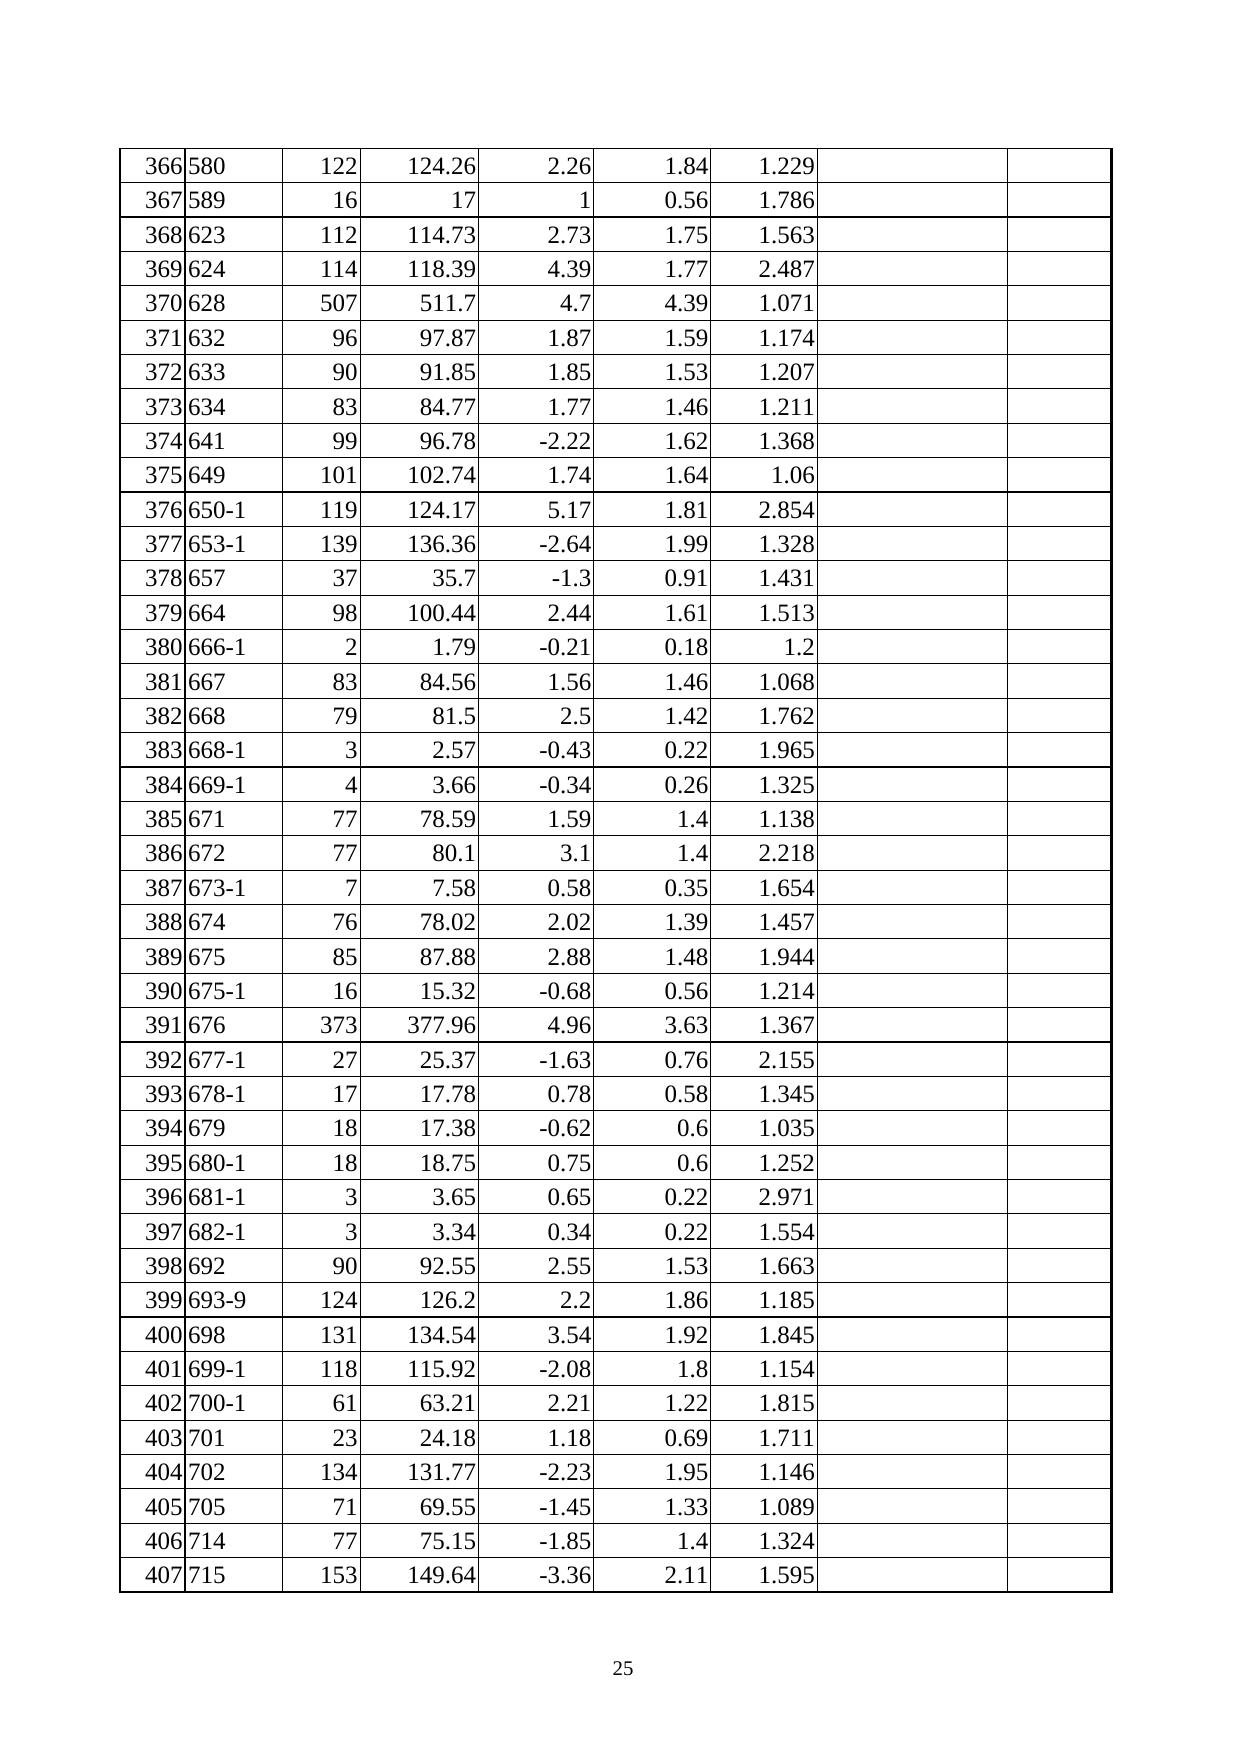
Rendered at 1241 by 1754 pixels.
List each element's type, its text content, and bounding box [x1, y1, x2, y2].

table_cell 25.37 [361, 1043, 478, 1076]
table_cell 2.88 [479, 939, 593, 973]
table_cell 1.663 [711, 1249, 817, 1282]
table_cell 399 [121, 1283, 184, 1316]
table_cell 366 [121, 149, 184, 182]
table_cell 112 [283, 218, 360, 251]
table_cell -1.45 [479, 1489, 593, 1523]
table_cell 1.53 [594, 1249, 710, 1282]
table_cell 1.39 [594, 905, 710, 938]
table_cell 1.53 [594, 355, 710, 388]
table_cell 715 [186, 1558, 282, 1591]
table_cell 589 [186, 183, 282, 216]
table_cell [818, 1077, 1007, 1110]
table_cell [1008, 1283, 1110, 1316]
table_cell 386 [121, 836, 184, 869]
table_cell 2.854 [711, 493, 817, 526]
table_cell 16 [283, 183, 360, 216]
table_cell 2 [283, 630, 360, 663]
table_cell 134.54 [361, 1318, 478, 1351]
table_cell 1.457 [711, 905, 817, 938]
table_cell [818, 1249, 1007, 1282]
table_cell 3.1 [479, 836, 593, 869]
table_cell 16 [283, 974, 360, 1007]
table_cell 15.32 [361, 974, 478, 1007]
table_cell 1.563 [711, 218, 817, 251]
table_cell [1008, 630, 1110, 663]
table_cell -3.36 [479, 1558, 593, 1591]
table_cell 1.48 [594, 939, 710, 973]
table_cell [1008, 1043, 1110, 1076]
table_cell 17 [361, 183, 478, 216]
table_cell 1.99 [594, 527, 710, 560]
table_cell 126.2 [361, 1283, 478, 1316]
table_cell 1.59 [594, 321, 710, 354]
table_cell 37 [283, 561, 360, 594]
table_cell [1008, 1249, 1110, 1282]
table_cell 1.965 [711, 733, 817, 766]
table_cell 396 [121, 1180, 184, 1213]
table_cell 76 [283, 905, 360, 938]
table_cell 84.77 [361, 389, 478, 423]
table_cell -1.85 [479, 1524, 593, 1557]
table_cell [1008, 1455, 1110, 1488]
table_cell 1.74 [479, 458, 593, 491]
table_cell 124.26 [361, 149, 478, 182]
table_cell [818, 218, 1007, 251]
table_cell 678-1 [186, 1077, 282, 1110]
table_cell 75.15 [361, 1524, 478, 1557]
table_cell [1008, 1111, 1110, 1144]
table_cell 35.7 [361, 561, 478, 594]
table_cell 100.44 [361, 596, 478, 629]
table_cell [1008, 1318, 1110, 1351]
table_cell 382 [121, 699, 184, 732]
table_cell [1008, 1180, 1110, 1213]
table_cell [818, 1008, 1007, 1041]
table_cell 1.845 [711, 1318, 817, 1351]
table_cell 673-1 [186, 871, 282, 904]
table_cell [818, 1214, 1007, 1248]
table_cell 371 [121, 321, 184, 354]
table_cell [1008, 286, 1110, 319]
table_cell [1008, 1421, 1110, 1454]
table_cell 693-9 [186, 1283, 282, 1316]
table_cell [1008, 974, 1110, 1007]
table_cell 18.75 [361, 1146, 478, 1179]
table_cell 664 [186, 596, 282, 629]
table_cell [1008, 183, 1110, 216]
table_cell 2.55 [479, 1249, 593, 1282]
table_cell 77 [283, 1524, 360, 1557]
table_cell [818, 183, 1007, 216]
table_cell 0.6 [594, 1111, 710, 1144]
table_cell 1.42 [594, 699, 710, 732]
table_cell 507 [283, 286, 360, 319]
table_cell 701 [186, 1421, 282, 1454]
table_cell [818, 802, 1007, 835]
table_cell 0.65 [479, 1180, 593, 1213]
table_cell 23 [283, 1421, 360, 1454]
table_cell 3.63 [594, 1008, 710, 1041]
table_cell [818, 630, 1007, 663]
table_cell 2.02 [479, 905, 593, 938]
table_cell 2.487 [711, 252, 817, 285]
table_cell -2.22 [479, 424, 593, 457]
table_cell 63.21 [361, 1386, 478, 1419]
table_cell 114 [283, 252, 360, 285]
table_cell 402 [121, 1386, 184, 1419]
table_cell 1.513 [711, 596, 817, 629]
table_cell 400 [121, 1318, 184, 1351]
table_cell 17.38 [361, 1111, 478, 1144]
table_cell [1008, 321, 1110, 354]
table_cell [818, 1283, 1007, 1316]
table_cell 702 [186, 1455, 282, 1488]
table_cell 377 [121, 527, 184, 560]
table_cell [1008, 939, 1110, 973]
table_cell [1008, 1489, 1110, 1523]
table_cell 0.58 [479, 871, 593, 904]
table_cell 83 [283, 389, 360, 423]
table_cell 99 [283, 424, 360, 457]
table_cell 650-1 [186, 493, 282, 526]
table_cell 1.75 [594, 218, 710, 251]
table_cell 390 [121, 974, 184, 1007]
table_cell 380 [121, 630, 184, 663]
table_cell 1.071 [711, 286, 817, 319]
table_cell 0.6 [594, 1146, 710, 1179]
table_cell 90 [283, 1249, 360, 1282]
table_cell 124.17 [361, 493, 478, 526]
table_cell 7.58 [361, 871, 478, 904]
table_cell 0.58 [594, 1077, 710, 1110]
table_cell 0.91 [594, 561, 710, 594]
table_cell 61 [283, 1386, 360, 1419]
table_cell 83 [283, 664, 360, 698]
table_cell 101 [283, 458, 360, 491]
table_cell [1008, 1008, 1110, 1041]
table_cell 1.4 [594, 836, 710, 869]
table_cell [1008, 1386, 1110, 1419]
table_cell 4 [283, 768, 360, 801]
table_cell [818, 1111, 1007, 1144]
table_cell [818, 286, 1007, 319]
table_cell [818, 1524, 1007, 1557]
table_cell 624 [186, 252, 282, 285]
table_cell 394 [121, 1111, 184, 1144]
table_cell 2.2 [479, 1283, 593, 1316]
table_cell -2.23 [479, 1455, 593, 1488]
table_cell [1008, 561, 1110, 594]
table_cell 153 [283, 1558, 360, 1591]
table_cell 377.96 [361, 1008, 478, 1041]
table_cell [818, 1318, 1007, 1351]
table_cell [1008, 1558, 1110, 1591]
table_cell 1.46 [594, 664, 710, 698]
table_cell [818, 493, 1007, 526]
table_cell 5.17 [479, 493, 593, 526]
table_cell 677-1 [186, 1043, 282, 1076]
table_cell 79 [283, 699, 360, 732]
table_cell 81.5 [361, 699, 478, 732]
table_cell [818, 149, 1007, 182]
table_cell 388 [121, 905, 184, 938]
table_cell 0.22 [594, 733, 710, 766]
table_cell 649 [186, 458, 282, 491]
table_cell -0.68 [479, 974, 593, 1007]
table_cell 3 [283, 1214, 360, 1248]
table_cell 374 [121, 424, 184, 457]
table_cell 700-1 [186, 1386, 282, 1419]
table_cell 17.78 [361, 1077, 478, 1110]
table_cell [1008, 905, 1110, 938]
table_cell [1008, 252, 1110, 285]
table_cell 383 [121, 733, 184, 766]
table_cell 131 [283, 1318, 360, 1351]
table_cell 124 [283, 1283, 360, 1316]
table_cell 373 [121, 389, 184, 423]
table_cell 668 [186, 699, 282, 732]
table_cell 370 [121, 286, 184, 319]
table_cell [818, 527, 1007, 560]
table_cell 69.55 [361, 1489, 478, 1523]
table_cell 1.87 [479, 321, 593, 354]
table_cell [1008, 836, 1110, 869]
table_cell 1.595 [711, 1558, 817, 1591]
table_cell [1008, 1146, 1110, 1179]
table_cell 675-1 [186, 974, 282, 1007]
table_cell 84.56 [361, 664, 478, 698]
table_cell 699-1 [186, 1352, 282, 1385]
table_cell [1008, 802, 1110, 835]
table_cell 1.324 [711, 1524, 817, 1557]
table_cell 92.55 [361, 1249, 478, 1282]
table_cell [818, 939, 1007, 973]
table_cell [818, 871, 1007, 904]
table_cell 633 [186, 355, 282, 388]
table_cell 1.61 [594, 596, 710, 629]
table_cell [818, 1455, 1007, 1488]
table_cell 1.4 [594, 1524, 710, 1557]
table_cell [818, 1489, 1007, 1523]
table_cell 1.64 [594, 458, 710, 491]
table_cell 1.59 [479, 802, 593, 835]
table_cell [818, 1386, 1007, 1419]
table_cell 1.815 [711, 1386, 817, 1419]
table_cell 391 [121, 1008, 184, 1041]
table_cell 1.154 [711, 1352, 817, 1385]
table_cell 1.81 [594, 493, 710, 526]
table_cell 1.86 [594, 1283, 710, 1316]
table_cell 85 [283, 939, 360, 973]
table_cell [818, 1043, 1007, 1076]
table_cell 0.22 [594, 1180, 710, 1213]
table_cell 91.85 [361, 355, 478, 388]
table_cell 3.34 [361, 1214, 478, 1248]
table_cell [1008, 527, 1110, 560]
table_cell [1008, 733, 1110, 766]
table_cell 2.5 [479, 699, 593, 732]
table_cell [818, 252, 1007, 285]
table_cell 368 [121, 218, 184, 251]
table_cell 2.73 [479, 218, 593, 251]
table_cell 131.77 [361, 1455, 478, 1488]
table_cell 1.345 [711, 1077, 817, 1110]
table_cell 134 [283, 1455, 360, 1488]
table_cell 0.69 [594, 1421, 710, 1454]
table_cell 384 [121, 768, 184, 801]
table_cell 698 [186, 1318, 282, 1351]
table_cell 2.11 [594, 1558, 710, 1591]
table_cell 392 [121, 1043, 184, 1076]
table_cell 96.78 [361, 424, 478, 457]
table_cell 682-1 [186, 1214, 282, 1248]
table_cell 1 [479, 183, 593, 216]
table_cell 78.02 [361, 905, 478, 938]
table_cell 657 [186, 561, 282, 594]
table_cell 2.21 [479, 1386, 593, 1419]
table_cell [1008, 149, 1110, 182]
table_cell 0.75 [479, 1146, 593, 1179]
table_cell -0.34 [479, 768, 593, 801]
table_cell [818, 596, 1007, 629]
table_cell 2.57 [361, 733, 478, 766]
table_cell 115.92 [361, 1352, 478, 1385]
table_cell [1008, 768, 1110, 801]
table_cell [818, 1558, 1007, 1591]
table_cell [1008, 355, 1110, 388]
table_cell 1.95 [594, 1455, 710, 1488]
table_cell 1.185 [711, 1283, 817, 1316]
table_cell [1008, 1524, 1110, 1557]
table_cell 1.77 [479, 389, 593, 423]
table_cell 119 [283, 493, 360, 526]
table_cell [1008, 664, 1110, 698]
table_cell 634 [186, 389, 282, 423]
table_cell 18 [283, 1146, 360, 1179]
table_cell 1.368 [711, 424, 817, 457]
table_cell 676 [186, 1008, 282, 1041]
table_cell [1008, 218, 1110, 251]
table_cell 395 [121, 1146, 184, 1179]
table_cell 671 [186, 802, 282, 835]
table_cell 669-1 [186, 768, 282, 801]
table_cell 632 [186, 321, 282, 354]
table_cell 401 [121, 1352, 184, 1385]
table_cell 2.218 [711, 836, 817, 869]
table_cell -0.62 [479, 1111, 593, 1144]
table_cell [818, 664, 1007, 698]
table_cell 1.762 [711, 699, 817, 732]
table_cell [818, 561, 1007, 594]
table_cell 118.39 [361, 252, 478, 285]
table_cell 77 [283, 836, 360, 869]
table_cell 668-1 [186, 733, 282, 766]
table_cell 653-1 [186, 527, 282, 560]
table_cell 1.62 [594, 424, 710, 457]
table_cell 376 [121, 493, 184, 526]
table_cell 3 [283, 1180, 360, 1213]
table_cell -1.63 [479, 1043, 593, 1076]
table_cell 580 [186, 149, 282, 182]
table_cell 0.56 [594, 183, 710, 216]
table_cell 2.971 [711, 1180, 817, 1213]
table_cell [1008, 1352, 1110, 1385]
table_cell [818, 1146, 1007, 1179]
table_cell -0.43 [479, 733, 593, 766]
table_cell 122 [283, 149, 360, 182]
table_cell 17 [283, 1077, 360, 1110]
table_cell 1.431 [711, 561, 817, 594]
table_cell 1.367 [711, 1008, 817, 1041]
table_cell -2.08 [479, 1352, 593, 1385]
table_cell [818, 458, 1007, 491]
table_cell 674 [186, 905, 282, 938]
table_cell 397 [121, 1214, 184, 1248]
table_cell 387 [121, 871, 184, 904]
table_cell 1.22 [594, 1386, 710, 1419]
table_cell 77 [283, 802, 360, 835]
table_cell 1.089 [711, 1489, 817, 1523]
table_cell 0.26 [594, 768, 710, 801]
table_cell 373 [283, 1008, 360, 1041]
table_cell 114.73 [361, 218, 478, 251]
table_cell 0.18 [594, 630, 710, 663]
table_cell -2.64 [479, 527, 593, 560]
table_cell 3.65 [361, 1180, 478, 1213]
table_cell 1.252 [711, 1146, 817, 1179]
table_cell 3.54 [479, 1318, 593, 1351]
table_cell 139 [283, 527, 360, 560]
table_cell [818, 1180, 1007, 1213]
table_cell [818, 355, 1007, 388]
table_cell 96 [283, 321, 360, 354]
table_cell [818, 321, 1007, 354]
table_cell 672 [186, 836, 282, 869]
table_cell 1.944 [711, 939, 817, 973]
table_cell 1.77 [594, 252, 710, 285]
table_cell -1.3 [479, 561, 593, 594]
table_cell 403 [121, 1421, 184, 1454]
table_cell 1.84 [594, 149, 710, 182]
table_cell 367 [121, 183, 184, 216]
table_cell [1008, 458, 1110, 491]
table_cell [1008, 1077, 1110, 1110]
table_cell 375 [121, 458, 184, 491]
table_cell 714 [186, 1524, 282, 1557]
table_cell 385 [121, 802, 184, 835]
table_cell 80.1 [361, 836, 478, 869]
table_cell 404 [121, 1455, 184, 1488]
table_cell 1.786 [711, 183, 817, 216]
table_cell 406 [121, 1524, 184, 1557]
table_cell 78.59 [361, 802, 478, 835]
table_cell 1.328 [711, 527, 817, 560]
table_cell 372 [121, 355, 184, 388]
table_cell 2.155 [711, 1043, 817, 1076]
table_cell 87.88 [361, 939, 478, 973]
table_cell 1.554 [711, 1214, 817, 1248]
table_cell [818, 733, 1007, 766]
table_cell 1.035 [711, 1111, 817, 1144]
table_cell 1.211 [711, 389, 817, 423]
table_cell 1.146 [711, 1455, 817, 1488]
table_cell 511.7 [361, 286, 478, 319]
table_cell 369 [121, 252, 184, 285]
table_cell 1.174 [711, 321, 817, 354]
table_cell 4.39 [594, 286, 710, 319]
table_cell 389 [121, 939, 184, 973]
table_cell 2.44 [479, 596, 593, 629]
table_cell 1.207 [711, 355, 817, 388]
table_cell 1.06 [711, 458, 817, 491]
table_cell 102.74 [361, 458, 478, 491]
table_cell 4.96 [479, 1008, 593, 1041]
table_cell [818, 424, 1007, 457]
table_cell 1.46 [594, 389, 710, 423]
table_cell [818, 699, 1007, 732]
table_cell 381 [121, 664, 184, 698]
table_cell 97.87 [361, 321, 478, 354]
table_cell 680-1 [186, 1146, 282, 1179]
table_cell 692 [186, 1249, 282, 1282]
table_cell 0.22 [594, 1214, 710, 1248]
table_cell 1.068 [711, 664, 817, 698]
table_cell 98 [283, 596, 360, 629]
table_cell 1.711 [711, 1421, 817, 1454]
table_cell 0.35 [594, 871, 710, 904]
table_cell [1008, 389, 1110, 423]
table_cell [1008, 424, 1110, 457]
table_cell 0.34 [479, 1214, 593, 1248]
table_cell 1.56 [479, 664, 593, 698]
table_cell 675 [186, 939, 282, 973]
table_cell 405 [121, 1489, 184, 1523]
table_cell 1.4 [594, 802, 710, 835]
table_cell 1.8 [594, 1352, 710, 1385]
table_cell -0.21 [479, 630, 593, 663]
table_cell 4.39 [479, 252, 593, 285]
table_cell 1.229 [711, 149, 817, 182]
table_cell [818, 905, 1007, 938]
table_cell 407 [121, 1558, 184, 1591]
table_cell 24.18 [361, 1421, 478, 1454]
table_cell 3.66 [361, 768, 478, 801]
table_cell 679 [186, 1111, 282, 1144]
table_cell 2.26 [479, 149, 593, 182]
table_cell [818, 1421, 1007, 1454]
table_cell [818, 389, 1007, 423]
table_cell 378 [121, 561, 184, 594]
table_cell 1.325 [711, 768, 817, 801]
table_cell [818, 974, 1007, 1007]
table_cell 1.92 [594, 1318, 710, 1351]
table_cell 4.7 [479, 286, 593, 319]
table_cell [818, 1352, 1007, 1385]
table_cell 0.56 [594, 974, 710, 1007]
table_cell [818, 768, 1007, 801]
table_cell 0.76 [594, 1043, 710, 1076]
table_cell 393 [121, 1077, 184, 1110]
table_cell 1.79 [361, 630, 478, 663]
table_cell 18 [283, 1111, 360, 1144]
table_cell [1008, 871, 1110, 904]
table_cell 666-1 [186, 630, 282, 663]
table_cell 118 [283, 1352, 360, 1385]
table_cell 628 [186, 286, 282, 319]
table_cell 623 [186, 218, 282, 251]
table_cell 1.18 [479, 1421, 593, 1454]
table_cell 681-1 [186, 1180, 282, 1213]
table_cell 1.2 [711, 630, 817, 663]
table_cell 641 [186, 424, 282, 457]
table_cell 27 [283, 1043, 360, 1076]
table_cell [1008, 493, 1110, 526]
table_cell 705 [186, 1489, 282, 1523]
table_cell 71 [283, 1489, 360, 1523]
table_cell 398 [121, 1249, 184, 1282]
table_cell 90 [283, 355, 360, 388]
table_cell 379 [121, 596, 184, 629]
table_cell [1008, 596, 1110, 629]
table_cell 0.78 [479, 1077, 593, 1110]
table_cell 149.64 [361, 1558, 478, 1591]
table_cell 1.654 [711, 871, 817, 904]
table_cell [1008, 699, 1110, 732]
table_cell [818, 836, 1007, 869]
table_cell 1.138 [711, 802, 817, 835]
table_cell 136.36 [361, 527, 478, 560]
table_cell 3 [283, 733, 360, 766]
table_cell 1.214 [711, 974, 817, 1007]
table_cell 1.85 [479, 355, 593, 388]
table_cell 7 [283, 871, 360, 904]
table_cell 1.33 [594, 1489, 710, 1523]
table_cell [1008, 1214, 1110, 1248]
table_cell 667 [186, 664, 282, 698]
